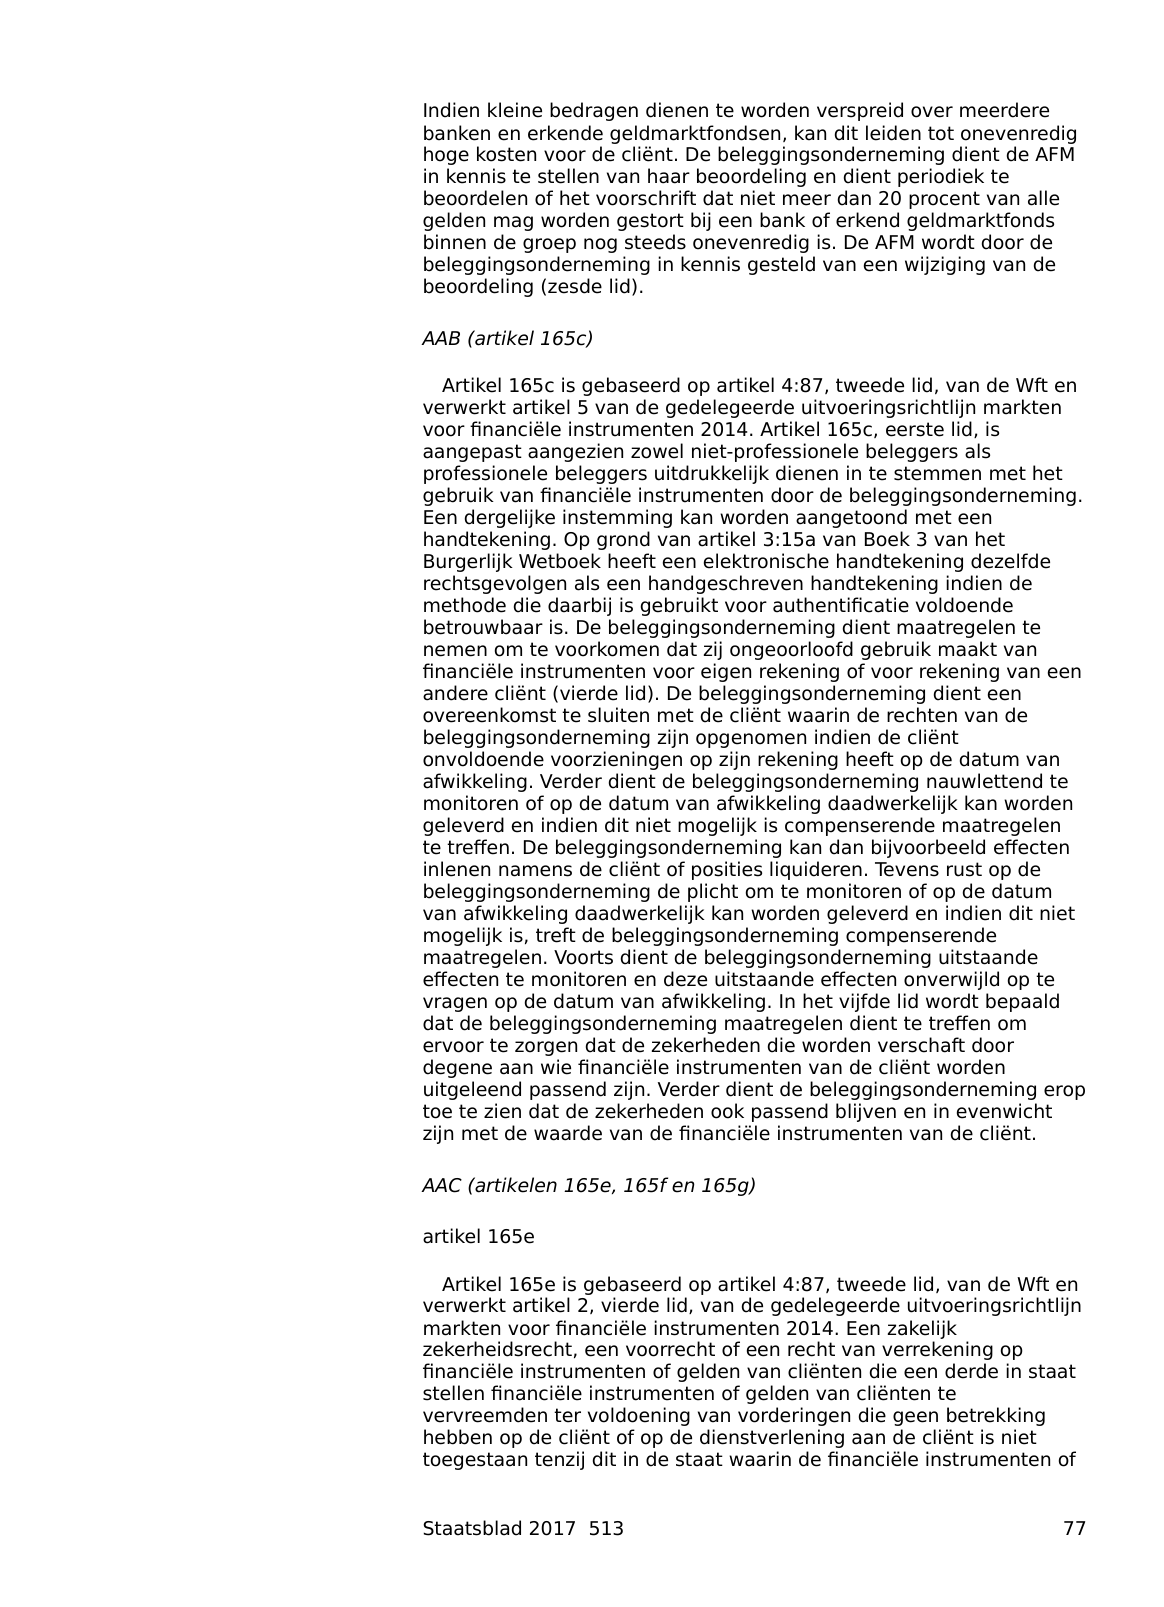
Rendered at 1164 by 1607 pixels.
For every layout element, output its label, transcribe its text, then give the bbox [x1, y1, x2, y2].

subtitle AAC (artikelen 165e, 165f en 165g) [422, 1174, 1087, 1196]
text Artikel 165e is gebaseerd op artikel 4:87, tweede lid, van de Wft en verwerkt artikel 2, vierde lid, van de gedelegeerde uitvoeringsrichtlijn markten voor financiële instrumenten 2014. Een zakelijk zekerheidsrecht, een voorrecht of een recht van verrekening op financiële instrumenten of gelden van cliënten die een derde in staat stellen financiële instrumenten of gelden van cliënten te vervreemden ter voldoening van vorderingen die geen betrekking hebben op de cliënt of op de dienstverlening aan de cliënt is niet toegestaan tenzij dit in de staat waarin de financiële instrumenten of [422, 1273, 1087, 1471]
text Indien kleine bedragen dienen te worden verspreid over meerdere banken en erkende geldmarktfondsen, kan dit leiden tot onevenredig hoge kosten voor de cliënt. De beleggingsonderneming dient de AFM in kennis te stellen van haar beoordeling en dient periodiek te beoordelen of het voorschrift dat niet meer dan 20 procent van alle gelden mag worden gestort bij een bank of erkend geldmarktfonds binnen de groep nog steeds onevenredig is. De AFM wordt door de beleggingsonderneming in kennis gesteld van een wijziging van de beoordeling (zesde lid). [422, 100, 1087, 298]
text Artikel 165c is gebaseerd op artikel 4:87, tweede lid, van de Wft en verwerkt artikel 5 van de gedelegeerde uitvoeringsrichtlijn markten voor financiële instrumenten 2014. Artikel 165c, eerste lid, is aangepast aangezien zowel niet-professionele beleggers als professionele beleggers uitdrukkelijk dienen in te stemmen met het gebruik van financiële instrumenten door de beleggingsonderneming. Een dergelijke instemming kan worden aangetoond met een handtekening. Op grond van artikel 3:15a van Boek 3 van het Burgerlijk Wetboek heeft een elektronische handtekening dezelfde rechtsgevolgen als een handgeschreven handtekening indien de methode die daarbij is gebruikt voor authentificatie voldoende betrouwbaar is. De beleggingsonderneming dient maatregelen te nemen om te voorkomen dat zij ongeoorloofd gebruik maakt van financiële instrumenten voor eigen rekening of voor rekening van een andere cliënt (vierde lid). De beleggingsonderneming dient een overeenkomst te sluiten met de cliënt waarin de rechten van de beleggingsonderneming zijn opgenomen indien de cliënt onvoldoende voorzieningen op zijn rekening heeft op de datum van afwikkeling. Verder dient de beleggingsonderneming nauwlettend te monitoren of op de datum van afwikkeling daadwerkelijk kan worden geleverd en indien dit niet mogelijk is compenserende maatregelen te treffen. De beleggingsonderneming kan dan bijvoorbeeld effecten inlenen namens de cliënt of posities liquideren. Tevens rust op de beleggingsonderneming de plicht om te monitoren of op de datum van afwikkeling daadwerkelijk kan worden geleverd en indien dit niet mogelijk is, treft de beleggingsonderneming compenserende maatregelen. Voorts dient de beleggingsonderneming uitstaande effecten te monitoren en deze uitstaande effecten onverwijld op te vragen op de datum van afwikkeling. In het vijfde lid wordt bepaald dat de beleggingsonderneming maatregelen dient te treffen om ervoor te zorgen dat de zekerheden die worden verschaft door degene aan wie financiële instrumenten van de cliënt worden uitgeleend passend zijn. Verder dient de beleggingsonderneming erop toe te zien dat de zekerheden ook passend blijven en in evenwicht zijn met de waarde van de financiële instrumenten van de cliënt. [422, 375, 1087, 1144]
subtitle artikel 165e [422, 1226, 1087, 1248]
subtitle AAB (artikel 165c) [422, 328, 1087, 350]
